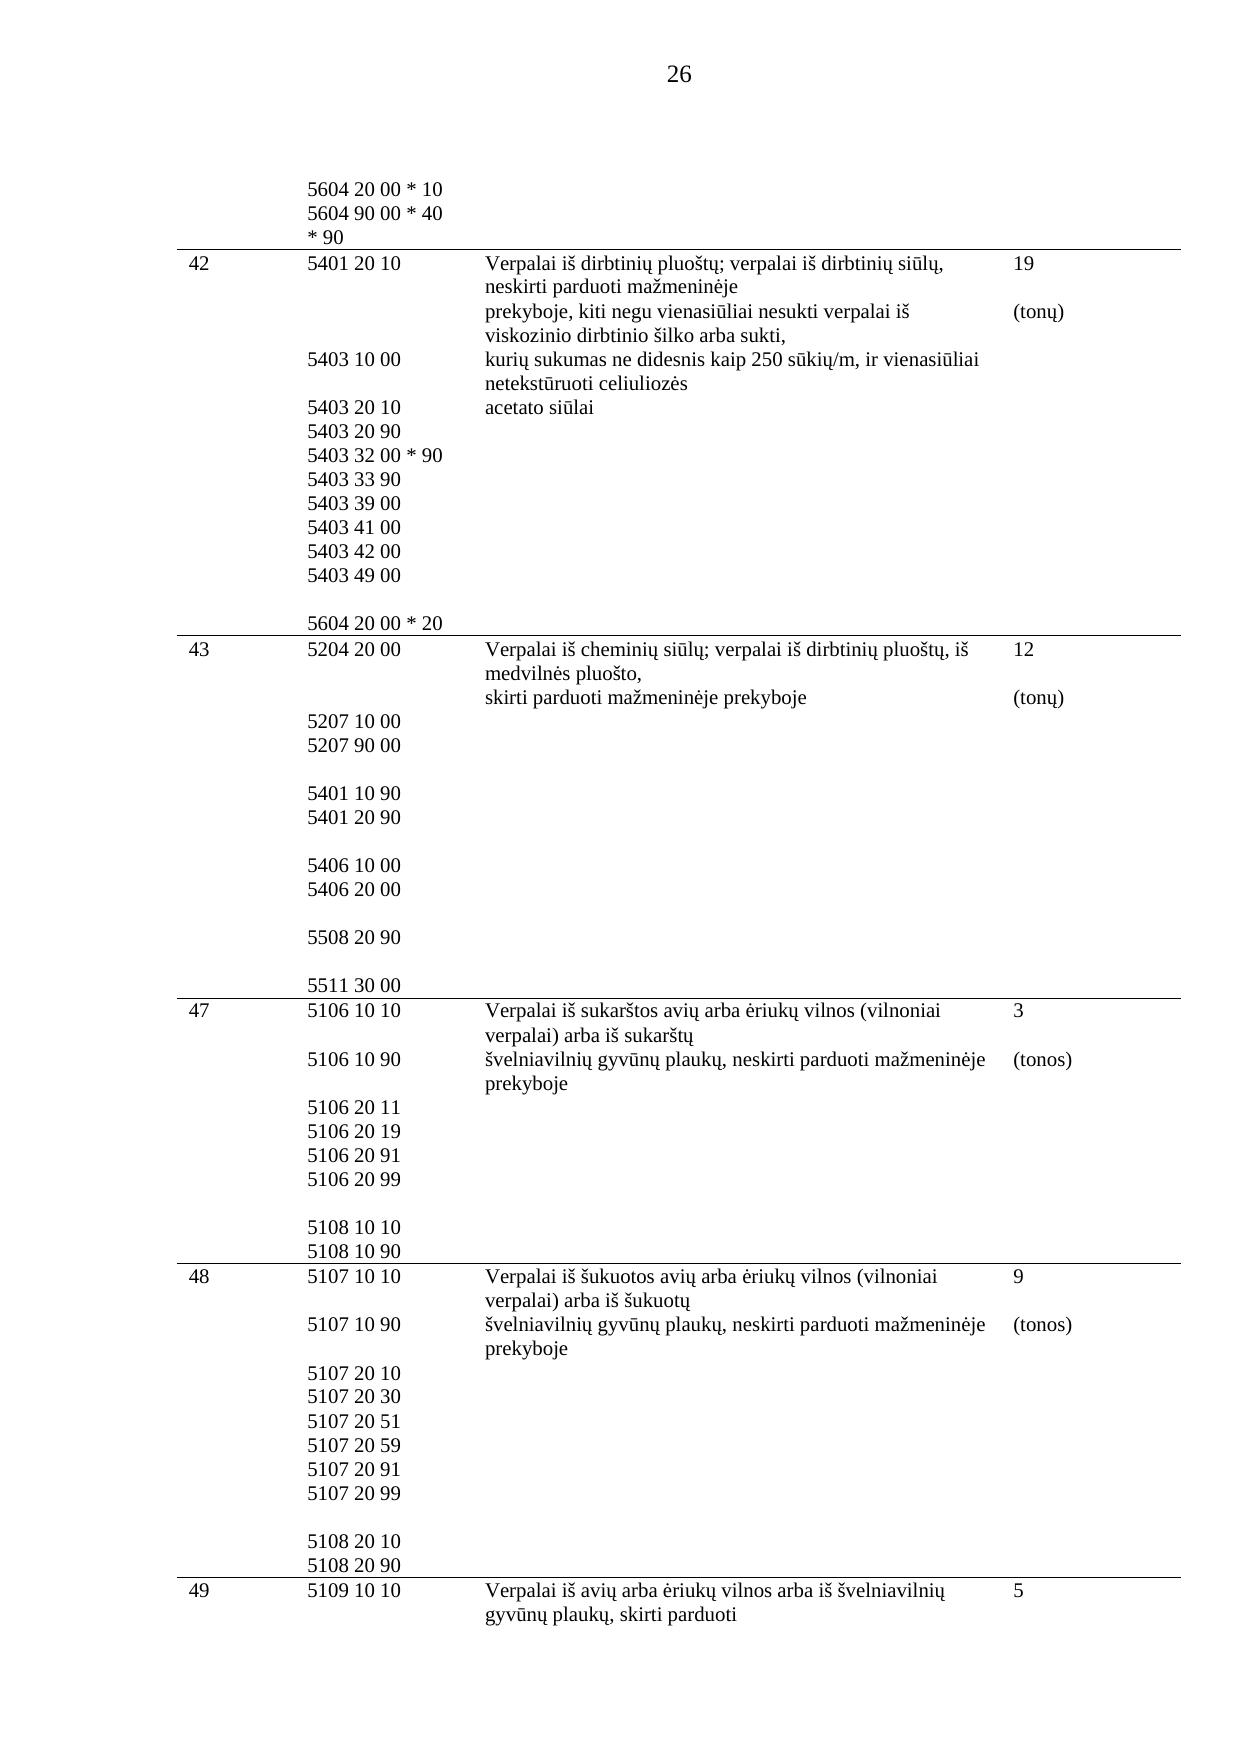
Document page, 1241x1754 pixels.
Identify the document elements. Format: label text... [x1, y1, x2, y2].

table_cell 5403 42 00 [296, 539, 473, 563]
table_cell [474, 733, 1002, 757]
table_cell [474, 925, 1002, 949]
table_cell 5401 20 90 [296, 805, 473, 829]
table_cell [474, 491, 1002, 515]
table_cell [177, 299, 296, 347]
table_cell [296, 1505, 473, 1529]
table_cell (tonų) [1002, 685, 1181, 709]
table_cell [1002, 925, 1181, 949]
table_cell [177, 1239, 296, 1263]
table_cell [1002, 419, 1181, 443]
table_cell [474, 1095, 1002, 1119]
table_cell [177, 491, 296, 515]
table_cell [1002, 1191, 1181, 1215]
table_cell [296, 685, 473, 709]
table_cell [474, 539, 1002, 563]
table_cell 5511 30 00 [296, 973, 473, 997]
table_cell [296, 299, 473, 347]
table_cell [177, 1457, 296, 1481]
table_cell [177, 757, 296, 781]
table_cell [1002, 733, 1181, 757]
table_cell [1002, 225, 1181, 249]
table_cell [177, 539, 296, 563]
table_cell [474, 1385, 1002, 1408]
table_cell [474, 1143, 1002, 1167]
table_cell [177, 1119, 296, 1143]
table_cell [474, 877, 1002, 901]
table_cell 5204 20 00 [296, 636, 473, 684]
table_cell [1002, 177, 1181, 201]
table_cell Verpalai iš sukarštos avių arba ėriukų vilnos (vilnoniai verpalai) arba iš sukarštų [474, 999, 1002, 1047]
table_cell [1002, 1239, 1181, 1263]
table_cell [177, 1529, 296, 1553]
table_cell 42 [177, 250, 296, 298]
table_cell [474, 225, 1002, 249]
table_cell [296, 901, 473, 925]
table_cell [1002, 587, 1181, 611]
table_cell [177, 1409, 296, 1433]
table_cell 5109 10 10 [296, 1578, 473, 1626]
table_cell [177, 1385, 296, 1408]
table_cell 48 [177, 1264, 296, 1312]
table_cell [474, 515, 1002, 539]
table_cell [177, 443, 296, 467]
table_cell [474, 1119, 1002, 1143]
table_cell [1002, 1095, 1181, 1119]
table_cell 19 [1002, 250, 1181, 298]
table_cell 5508 20 90 [296, 925, 473, 949]
table_cell 43 [177, 636, 296, 684]
table_cell 9 [1002, 1264, 1181, 1312]
table_cell (tonų) [1002, 299, 1181, 347]
table_cell [177, 587, 296, 611]
table_cell [1002, 877, 1181, 901]
table_cell 5403 20 90 [296, 419, 473, 443]
table_cell 5108 20 90 [296, 1553, 473, 1577]
table_cell Verpalai iš cheminių siūlų; verpalai iš dirbtinių pluoštų, iš medvilnės pluošto, [474, 636, 1002, 684]
table_cell [296, 949, 473, 973]
table_cell 5403 39 00 [296, 491, 473, 515]
table_cell [177, 733, 296, 757]
table_cell 5107 20 51 [296, 1409, 473, 1433]
table_cell [1002, 757, 1181, 781]
table_cell [474, 949, 1002, 973]
table_cell [474, 781, 1002, 805]
table_cell [474, 1505, 1002, 1529]
table_cell [177, 829, 296, 853]
table_cell [1002, 781, 1181, 805]
table_cell [474, 757, 1002, 781]
table_cell 5207 10 00 [296, 709, 473, 733]
table_cell [1002, 1529, 1181, 1553]
table_cell 5401 10 90 [296, 781, 473, 805]
table_cell [1002, 491, 1181, 515]
table_cell 5403 49 00 [296, 563, 473, 587]
table_cell Verpalai iš dirbtinių pluoštų; verpalai iš dirbtinių siūlų, neskirti parduoti mažmeninėje [474, 250, 1002, 298]
table_cell [474, 901, 1002, 925]
table_cell 5604 20 00 * 10 [296, 177, 473, 201]
table_cell [1002, 1433, 1181, 1457]
table_cell Verpalai iš avių arba ėriukų vilnos arba iš švelniavilnių gyvūnų plaukų, skirti parduoti [474, 1578, 1002, 1626]
table_cell [1002, 1409, 1181, 1433]
table_cell 5107 20 30 [296, 1385, 473, 1408]
table_cell [177, 1312, 296, 1360]
table_cell 5401 20 10 [296, 250, 473, 298]
table_cell 5107 20 10 [296, 1360, 473, 1384]
table_cell [177, 685, 296, 709]
table_cell [177, 611, 296, 635]
table_cell [177, 515, 296, 539]
table_cell [177, 1215, 296, 1239]
table_cell [1002, 1481, 1181, 1505]
table_cell 5403 32 00 * 90 [296, 443, 473, 467]
table_cell [1002, 1119, 1181, 1143]
table_cell [1002, 1143, 1181, 1167]
table_cell [177, 419, 296, 443]
table_cell 5107 20 59 [296, 1433, 473, 1457]
table_cell [474, 611, 1002, 635]
table_cell 5108 10 90 [296, 1239, 473, 1263]
table_cell [177, 1505, 296, 1529]
table_cell [474, 443, 1002, 467]
table_cell [474, 1409, 1002, 1433]
table_cell 5106 20 19 [296, 1119, 473, 1143]
table_cell 5107 20 99 [296, 1481, 473, 1505]
table_cell acetato siūlai [474, 395, 1002, 419]
table_cell [177, 1143, 296, 1167]
table_cell [1002, 1360, 1181, 1384]
table_cell [1002, 515, 1181, 539]
table_cell [177, 805, 296, 829]
table_cell [474, 1239, 1002, 1263]
table_cell 5107 10 90 [296, 1312, 473, 1360]
table_cell 5403 41 00 [296, 515, 473, 539]
table_cell [474, 1553, 1002, 1577]
table_cell 3 [1002, 999, 1181, 1047]
table_cell [474, 1215, 1002, 1239]
table_cell [177, 1433, 296, 1457]
table_cell 5 [1002, 1578, 1181, 1626]
table_cell [296, 587, 473, 611]
table_cell 5107 20 91 [296, 1457, 473, 1481]
table_cell [1002, 1553, 1181, 1577]
table_cell [177, 877, 296, 901]
table_cell skirti parduoti mažmeninėje prekyboje [474, 685, 1002, 709]
table_cell [474, 1360, 1002, 1384]
table_cell * 90 [296, 225, 473, 249]
table_cell [177, 1167, 296, 1191]
table_cell [177, 201, 296, 225]
table_cell [474, 1433, 1002, 1457]
table_cell [1002, 901, 1181, 925]
table_cell [177, 1191, 296, 1215]
table_cell 5403 20 10 [296, 395, 473, 419]
table_cell [177, 781, 296, 805]
table_cell [1002, 539, 1181, 563]
table_cell 5106 10 10 [296, 999, 473, 1047]
table_cell [177, 949, 296, 973]
table_cell 5108 20 10 [296, 1529, 473, 1553]
table_cell [1002, 1215, 1181, 1239]
table_cell 5106 20 11 [296, 1095, 473, 1119]
table_cell 5604 20 00 * 20 [296, 611, 473, 635]
table_cell 5108 10 10 [296, 1215, 473, 1239]
table_cell [474, 1457, 1002, 1481]
table_cell [474, 201, 1002, 225]
table_cell [296, 1191, 473, 1215]
table_cell švelniavilnių gyvūnų plaukų, neskirti parduoti mažmeninėje prekyboje [474, 1312, 1002, 1360]
table_cell [474, 829, 1002, 853]
table_cell [177, 853, 296, 877]
table_cell 49 [177, 1578, 296, 1626]
table_cell [1002, 805, 1181, 829]
table_cell [1002, 1385, 1181, 1408]
table_cell 5106 20 91 [296, 1143, 473, 1167]
table_cell 5604 90 00 * 40 [296, 201, 473, 225]
table_cell [177, 177, 296, 201]
table_cell [177, 1481, 296, 1505]
table_cell [474, 805, 1002, 829]
table_cell [177, 709, 296, 733]
table_cell [1002, 853, 1181, 877]
table_cell [474, 1191, 1002, 1215]
table_cell [474, 1481, 1002, 1505]
table_cell [1002, 563, 1181, 587]
table_cell 5106 10 90 [296, 1047, 473, 1095]
table_cell [1002, 949, 1181, 973]
table_cell [1002, 443, 1181, 467]
table_cell 5403 33 90 [296, 467, 473, 491]
table_cell [177, 925, 296, 949]
table_cell [474, 419, 1002, 443]
table_cell [177, 901, 296, 925]
table_cell [474, 1167, 1002, 1191]
table_cell [177, 225, 296, 249]
table_cell [474, 853, 1002, 877]
table_cell [296, 757, 473, 781]
table_cell 12 [1002, 636, 1181, 684]
table_cell 47 [177, 999, 296, 1047]
table_cell [177, 467, 296, 491]
table_cell [1002, 973, 1181, 997]
table_cell [1002, 467, 1181, 491]
table_cell 5406 10 00 [296, 853, 473, 877]
table_cell [1002, 1457, 1181, 1481]
table_cell [296, 829, 473, 853]
table_cell [474, 467, 1002, 491]
table_cell prekyboje, kiti negu vienasiūliai nesukti verpalai iš viskozinio dirbtinio šilko arba sukti, [474, 299, 1002, 347]
table_cell [1002, 829, 1181, 853]
table_cell [177, 1095, 296, 1119]
table_cell [1002, 347, 1181, 395]
table_cell [177, 1553, 296, 1577]
table_cell [1002, 395, 1181, 419]
table_cell [177, 347, 296, 395]
table_cell [177, 395, 296, 419]
table_cell Verpalai iš šukuotos avių arba ėriukų vilnos (vilnoniai verpalai) arba iš šukuotų [474, 1264, 1002, 1312]
table_cell [474, 587, 1002, 611]
table_cell [177, 1047, 296, 1095]
table_cell 5403 10 00 [296, 347, 473, 395]
table_cell [177, 1360, 296, 1384]
table_cell [1002, 201, 1181, 225]
table_cell [474, 563, 1002, 587]
table_cell [1002, 1167, 1181, 1191]
table_cell kurių sukumas ne didesnis kaip 250 sūkių/m, ir vienasiūliai netekstūruoti celiuliozės [474, 347, 1002, 395]
table_cell [474, 177, 1002, 201]
table_cell [177, 973, 296, 997]
table_cell [474, 709, 1002, 733]
table_cell [1002, 1505, 1181, 1529]
table_cell 5207 90 00 [296, 733, 473, 757]
table_cell [474, 1529, 1002, 1553]
table_cell švelniavilnių gyvūnų plaukų, neskirti parduoti mažmeninėje prekyboje [474, 1047, 1002, 1095]
table_cell 5106 20 99 [296, 1167, 473, 1191]
table_cell 5406 20 00 [296, 877, 473, 901]
table_cell (tonos) [1002, 1047, 1181, 1095]
table_cell [177, 563, 296, 587]
table_cell [474, 973, 1002, 997]
table_cell (tonos) [1002, 1312, 1181, 1360]
table_cell 5107 10 10 [296, 1264, 473, 1312]
table_cell [1002, 709, 1181, 733]
table_cell [1002, 611, 1181, 635]
